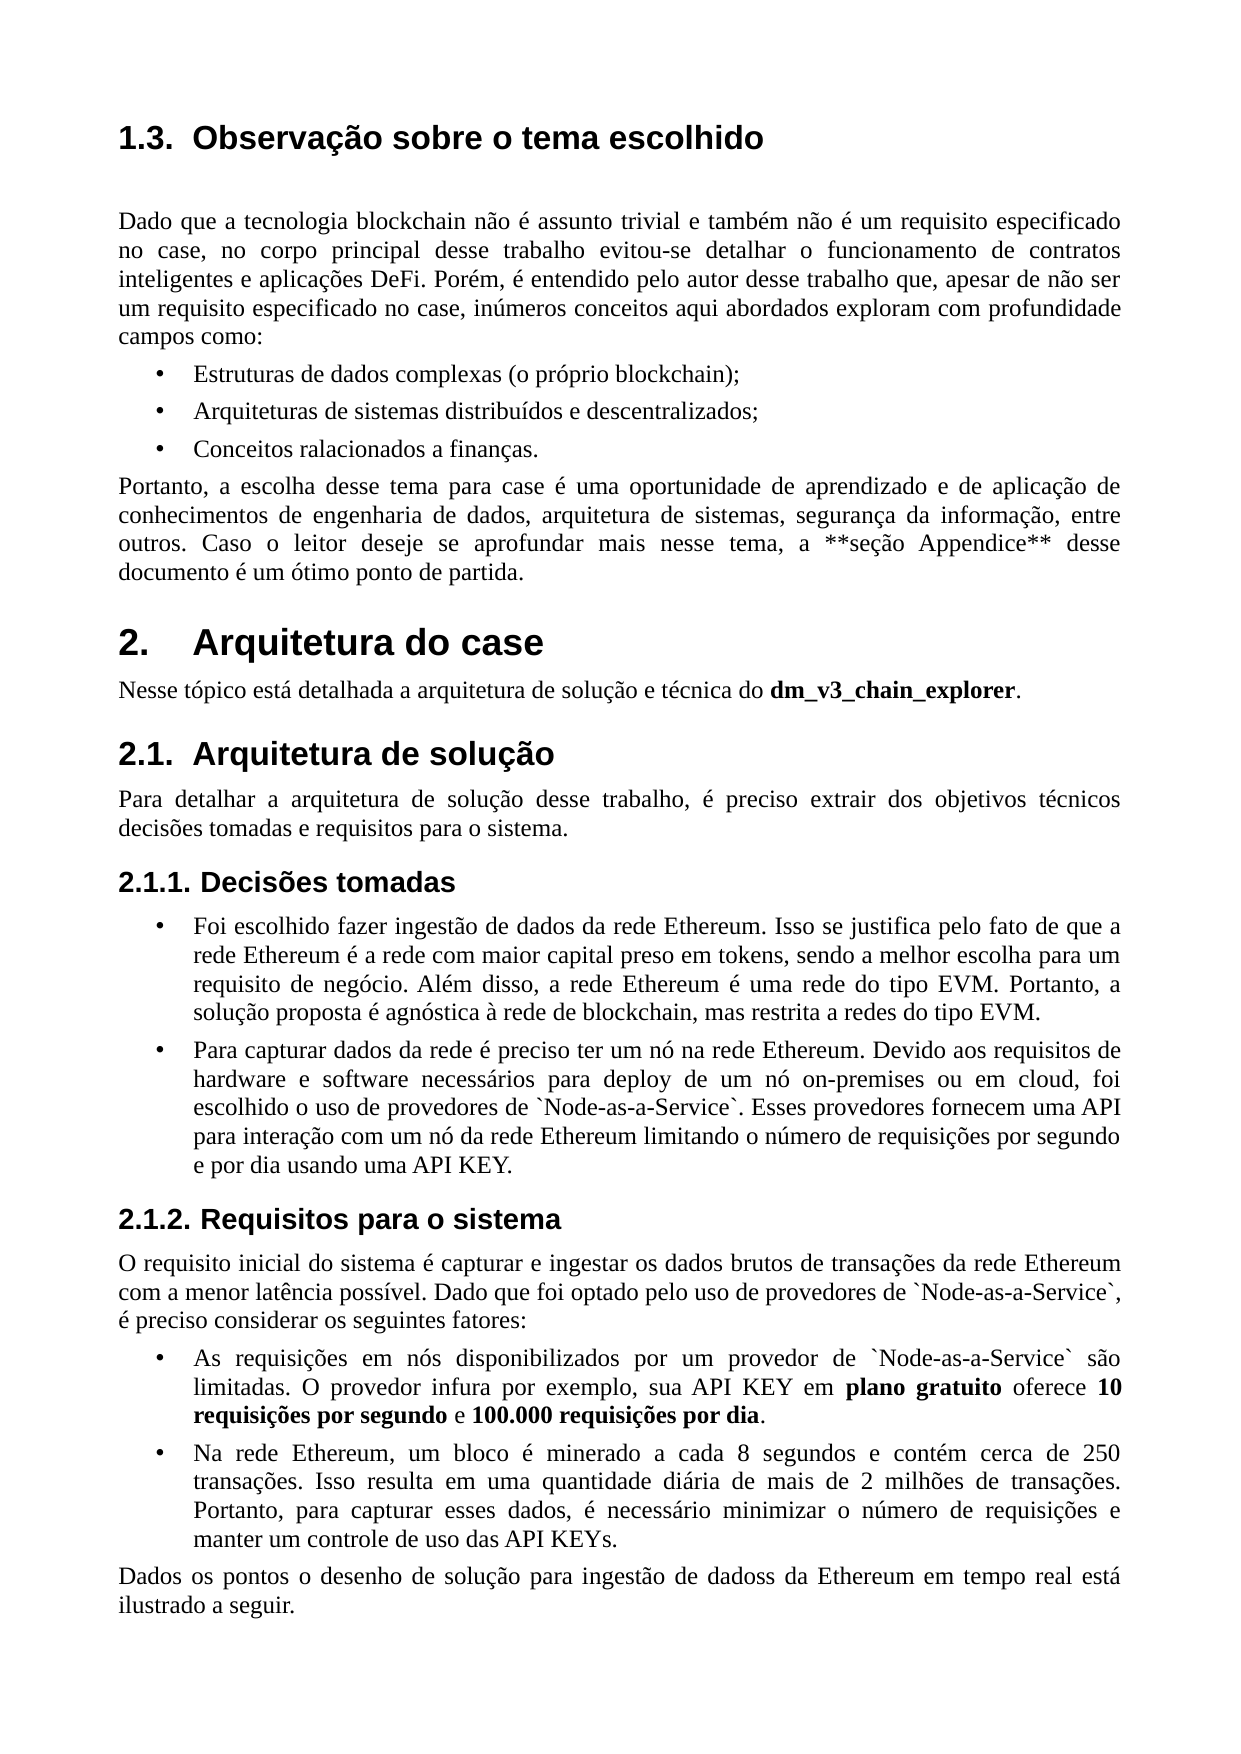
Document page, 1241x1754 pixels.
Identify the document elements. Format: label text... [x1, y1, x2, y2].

list Conceitos ralacionados a finanças. [156, 434, 1122, 462]
text O requisito inicial do sistema é capturar e ingestar os dados brutos de transações da rede Ethereum com a menor latência possível. Dado que foi optado pelo uso de provedores de `Node-as-a-Service`, é preciso considerar os seguintes fatores: [118, 1248, 1122, 1334]
subtitle Observação sobre o tema escolhido [118, 118, 1122, 157]
list Foi escolhido fazer ingestão de dados da rede Ethereum. Isso se justifica pelo fato de que a rede Ethereum é a rede com maior capital preso em tokens, sendo a melhor escolha para um requisito de negócio. Além disso, a rede Ethereum é uma rede do tipo EVM. Portanto, a solução proposta é agnóstica à rede de blockchain, mas restrita a redes do tipo EVM. [156, 911, 1122, 1026]
subtitle Requisitos para o sistema [118, 1202, 1122, 1235]
subtitle Arquitetura de solução [118, 733, 1122, 772]
list Para capturar dados da rede é preciso ter um nó na rede Ethereum. Devido aos requisitos de hardware e software necessários para deploy de um nó on-premises ou em cloud, foi escolhido o uso de provedores de `Node-as-a-Service`. Esses provedores fornecem uma API para interação com um nó da rede Ethereum limitando o número de requisições por segundo e por dia usando uma API KEY. [156, 1035, 1122, 1179]
text Para detalhar a arquitetura de solução desse trabalho, é preciso extrair dos objetivos técnicos decisões tomadas e requisitos para o sistema. [118, 784, 1122, 842]
subtitle Decisões tomadas [118, 865, 1122, 899]
text Portanto, a escolha desse tema para case é uma oportunidade de aprendizado e de aplicação de conhecimentos de engenharia de dados, arquitetura de sistemas, segurança da informação, entre outros. Caso o leitor deseje se aprofundar mais nesse tema, a **seção Appendice** desse documento é um ótimo ponto de partida. [118, 471, 1122, 586]
list Na rede Ethereum, um bloco é minerado a cada 8 segundos e contém cerca de 250 transações. Isso resulta em uma quantidade diária de mais de 2 milhões de transações. Portanto, para capturar esses dados, é necessário minimizar o número de requisições e manter um controle de uso das API KEYs. [156, 1438, 1122, 1553]
list As requisições em nós disponibilizados por um provedor de `Node-as-a-Service` são limitadas. O provedor infura por exemplo, sua API KEY em plano gratuito oferece 10 requisições por segundo e 100.000 requisições por dia. [156, 1343, 1122, 1429]
subtitle Arquitetura do case [118, 620, 1122, 663]
list Arquiteturas de sistemas distribuídos e descentralizados; [156, 396, 1122, 425]
text Dado que a tecnologia blockchain não é assunto trivial e também não é um requisito especificado no case, no corpo principal desse trabalho evitou-se detalhar o funcionamento de contratos inteligentes e aplicações DeFi. Porém, é entendido pelo autor desse trabalho que, apesar de não ser um requisito especificado no case, inúmeros conceitos aqui abordados exploram com profundidade campos como: [118, 206, 1122, 350]
text Nesse tópico está detalhada a arquitetura de solução e técnica do dm_v3_chain_explorer. [118, 675, 1122, 704]
text Dados os pontos o desenho de solução para ingestão de dadoss da Ethereum em tempo real está ilustrado a seguir. [118, 1561, 1122, 1619]
list Estruturas de dados complexas (o próprio blockchain); [156, 359, 1122, 388]
